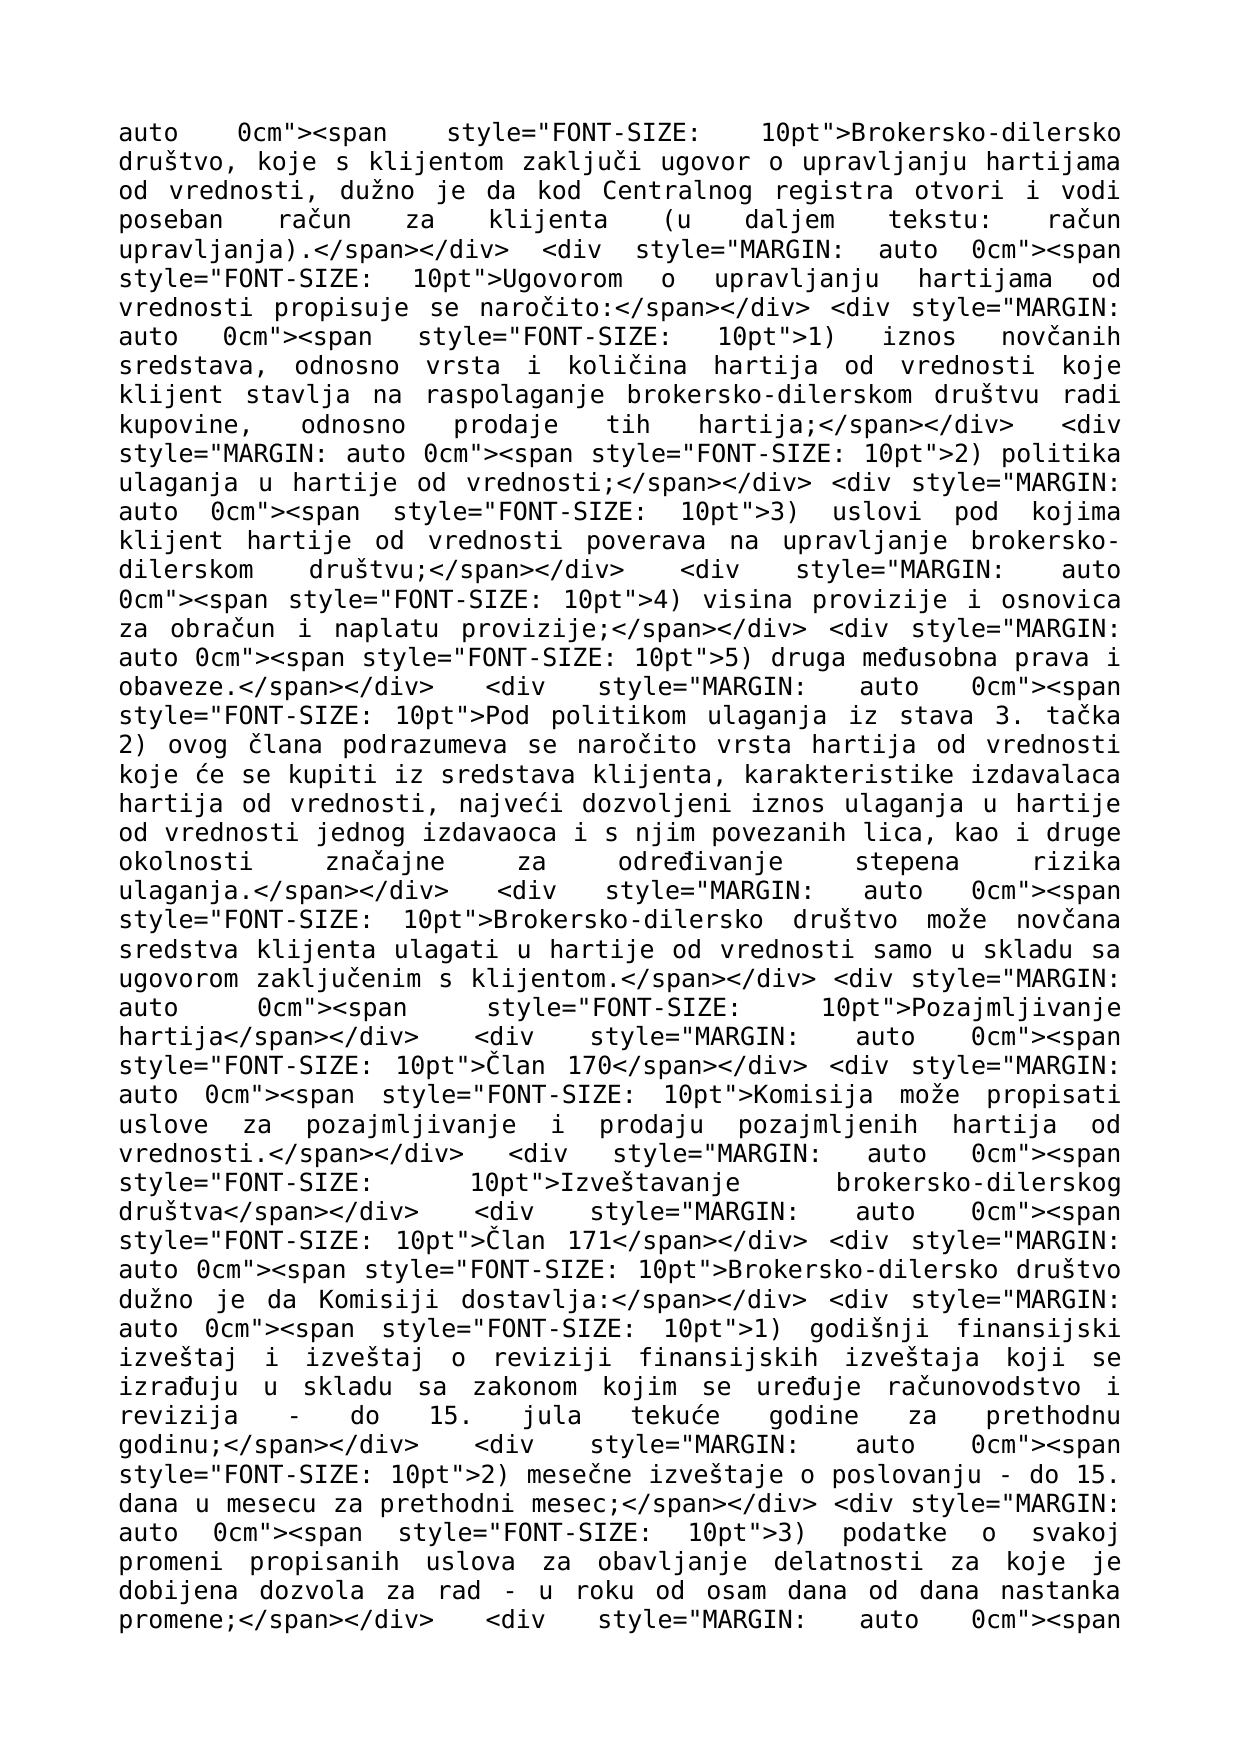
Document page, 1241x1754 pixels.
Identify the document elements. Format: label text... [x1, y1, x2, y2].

text auto 0cm"><span style="FONT-SIZE: 10pt">Brokersko-dilersko društvo, koje s klijentom zaključi ugovor o upravljanju hartijama od vrednosti, dužno je da kod Centralnog registra otvori i vodi poseban račun za klijenta (u daljem tekstu: račun upravljanja).</span></div> <div style="MARGIN: auto 0cm"><span style="FONT-SIZE: 10pt">Ugovorom o upravljanju hartijama od vrednosti propisuje se naročito:</span></div> <div style="MARGIN: auto 0cm"><span style="FONT-SIZE: 10pt">1) iznos novčanih sredstava, odnosno vrsta i količina hartija od vrednosti koje klijent stavlja na raspolaganje brokersko-dilerskom društvu radi kupovine, odnosno prodaje tih hartija;</span></div> <div style="MARGIN: auto 0cm"><span style="FONT-SIZE: 10pt">2) politika ulaganja u hartije od vrednosti;</span></div> <div style="MARGIN: auto 0cm"><span style="FONT-SIZE: 10pt">3) uslovi pod kojima klijent hartije od vrednosti poverava na upravljanje brokersko-dilerskom društvu;</span></div> <div style="MARGIN: auto 0cm"><span style="FONT-SIZE: 10pt">4) visina provizije i osnovica za obračun i naplatu provizije;</span></div> <div style="MARGIN: auto 0cm"><span style="FONT-SIZE: 10pt">5) druga međusobna prava i obaveze.</span></div> <div style="MARGIN: auto 0cm"><span style="FONT-SIZE: 10pt">Pod politikom ulaganja iz stava 3. tačka 2) ovog člana podrazumeva se naročito vrsta hartija od vrednosti koje će se kupiti iz sredstava klijenta, karakteristike izdavalaca hartija od vrednosti, najveći dozvoljeni iznos ulaganja u hartije od vrednosti jednog izdavaoca i s njim povezanih lica, kao i druge okolnosti značajne za određivanje stepena rizika ulaganja.</span></div> <div style="MARGIN: auto 0cm"><span style="FONT-SIZE: 10pt">Brokersko-dilersko društvo može novčana sredstva klijenta ulagati u hartije od vrednosti samo u skladu sa ugovorom zaključenim s klijentom.</span></div> <div style="MARGIN: auto 0cm"><span style="FONT-SIZE: 10pt">Pozajmljivanje hartija</span></div> <div style="MARGIN: auto 0cm"><span style="FONT-SIZE: 10pt">Član 170</span></div> <div style="MARGIN: auto 0cm"><span style="FONT-SIZE: 10pt">Komisija može propisati uslove za pozajmljivanje i prodaju pozajmljenih hartija od vrednosti.</span></div> <div style="MARGIN: auto 0cm"><span style="FONT-SIZE: 10pt">Izveštavanje brokersko-dilerskog društva</span></div> <div style="MARGIN: auto 0cm"><span style="FONT-SIZE: 10pt">Član 171</span></div> <div style="MARGIN: auto 0cm"><span style="FONT-SIZE: 10pt">Brokersko-dilersko društvo dužno je da Komisiji dostavlja:</span></div> <div style="MARGIN: auto 0cm"><span style="FONT-SIZE: 10pt">1) godišnji finansijski izveštaj i izveštaj o reviziji finansijskih izveštaja koji se izrađuju u skladu sa zakonom kojim se uređuje računovodstvo i revizija - do 15. jula tekuće godine za prethodnu godinu;</span></div> <div style="MARGIN: auto 0cm"><span style="FONT-SIZE: 10pt">2) mesečne izveštaje o poslovanju - do 15. dana u mesecu za prethodni mesec;</span></div> <div style="MARGIN: auto 0cm"><span style="FONT-SIZE: 10pt">3) podatke o svakoj promeni propisanih uslova za obavljanje delatnosti za koje je dobijena dozvola za rad - u roku od osam dana od dana nastanka promene;</span></div> <div style="MARGIN: auto 0cm"><span [118, 118, 1122, 1635]
